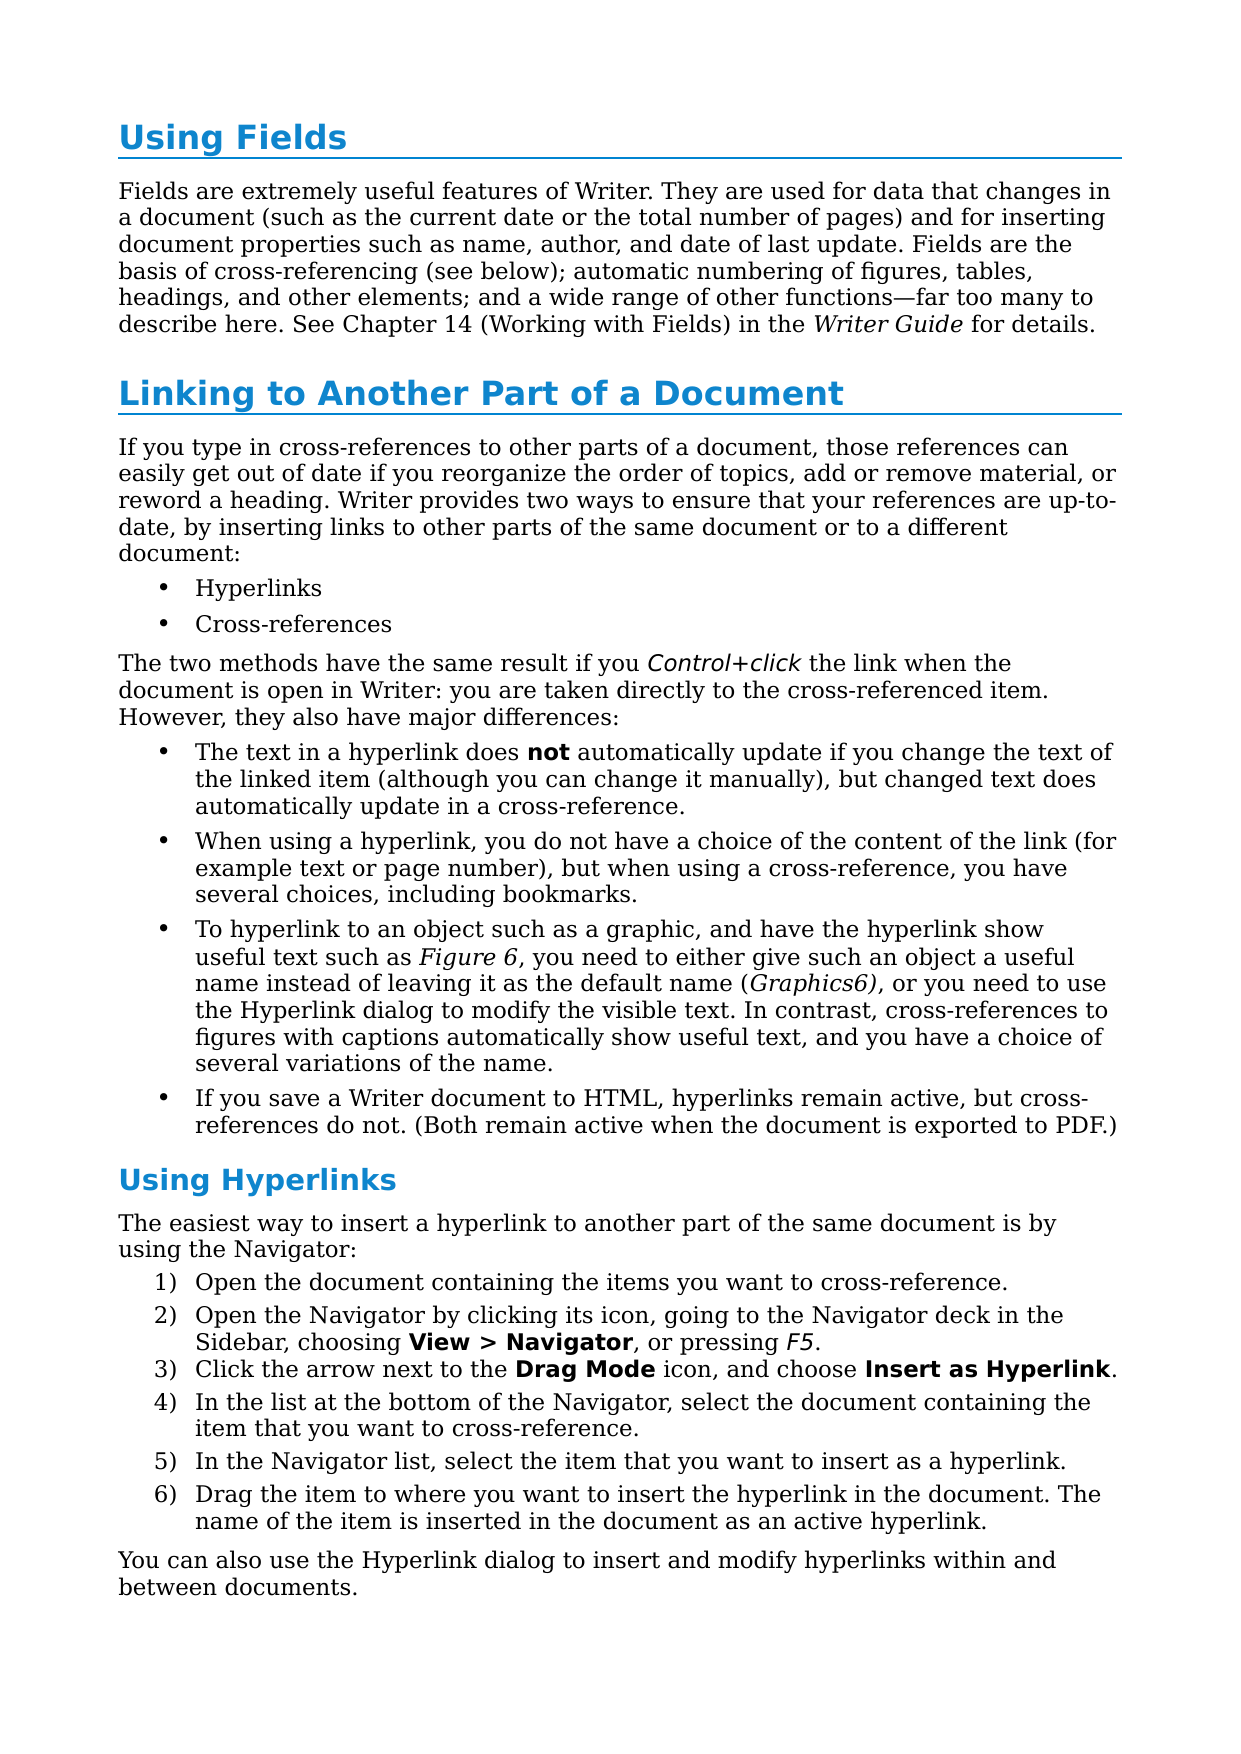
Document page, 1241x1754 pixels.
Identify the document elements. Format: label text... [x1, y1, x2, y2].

list Cross-references [156, 609, 1122, 638]
list Open the Navigator by clicking its icon, going to the Navigator deck in the Sidebar, choosing View > Navigator, or pressing F5. [177, 1302, 1122, 1356]
list Click the arrow next to the Drag Mode icon, and choose Insert as Hyperlink. [177, 1356, 1122, 1383]
list Hyperlinks [156, 574, 1122, 603]
list The two methods have the same result if you Control+click the link when the document is open in Writer: you are taken directly to the cross-referenced item. However, they also have major differences: [118, 651, 1122, 731]
list If you type in cross-references to other parts of a document, those references can easily get out of date if you reorganize the order of topics, add or remove material, or reword a heading. Writer provides two ways to ensure that your references are up-to-date, by inserting links to other parts of the same document or to a different document: [118, 434, 1122, 567]
list To hyperlink to an object such as a graphic, and have the hyperlink show useful text such as Figure 6, you need to either give such an object a useful name instead of leaving it as the default name (Graphics6), or you need to use the Hyperlink dialog to modify the visible text. In contrast, cross-references to figures with captions automatically show useful text, and you have a choice of several variations of the name. [156, 914, 1122, 1077]
subtitle Using Fields [118, 118, 1122, 157]
text You can also use the Hyperlink dialog to insert and modify hyperlinks within and between documents. [118, 1547, 1122, 1601]
list The text in a hyperlink does not automatically update if you change the text of the linked item (although you can change it manually), but changed text does automatically update in a cross-reference. [156, 737, 1122, 819]
subtitle Using Hyperlinks [118, 1163, 1122, 1197]
list Open the document containing the items you want to cross-reference. [177, 1269, 1122, 1296]
list If you save a Writer document to HTML, hyperlinks remain active, but cross-references do not. (Both remain active when the document is exported to PDF.) [156, 1083, 1122, 1139]
subtitle Linking to Another Part of a Document [118, 374, 1122, 413]
list In the list at the bottom of the Navigator, select the document containing the item that you want to cross-reference. [177, 1389, 1122, 1442]
text Fields are extremely useful features of Writer. They are used for data that changes in a document (such as the current date or the total number of pages) and for inserting document properties such as name, author, and date of last update. Fields are the basis of cross-referencing (see below); automatic numbering of figures, tables, headings, and other elements; and a wide range of other functions—far too many to describe here. See Chapter 14 (Working with Fields) in the Writer Guide for details. [118, 178, 1122, 338]
list When using a hyperlink, you do not have a choice of the content of the link (for example text or page number), but when using a cross-reference, you have several choices, including bookmarks. [156, 826, 1122, 908]
list The easiest way to insert a hyperlink to another part of the same document is by using the Navigator: [118, 1210, 1122, 1263]
list Drag the item to where you want to insert the hyperlink in the document. The name of the item is inserted in the document as an active hyperlink. [177, 1481, 1122, 1535]
list In the Navigator list, select the item that you want to insert as a hyperlink. [177, 1448, 1122, 1475]
